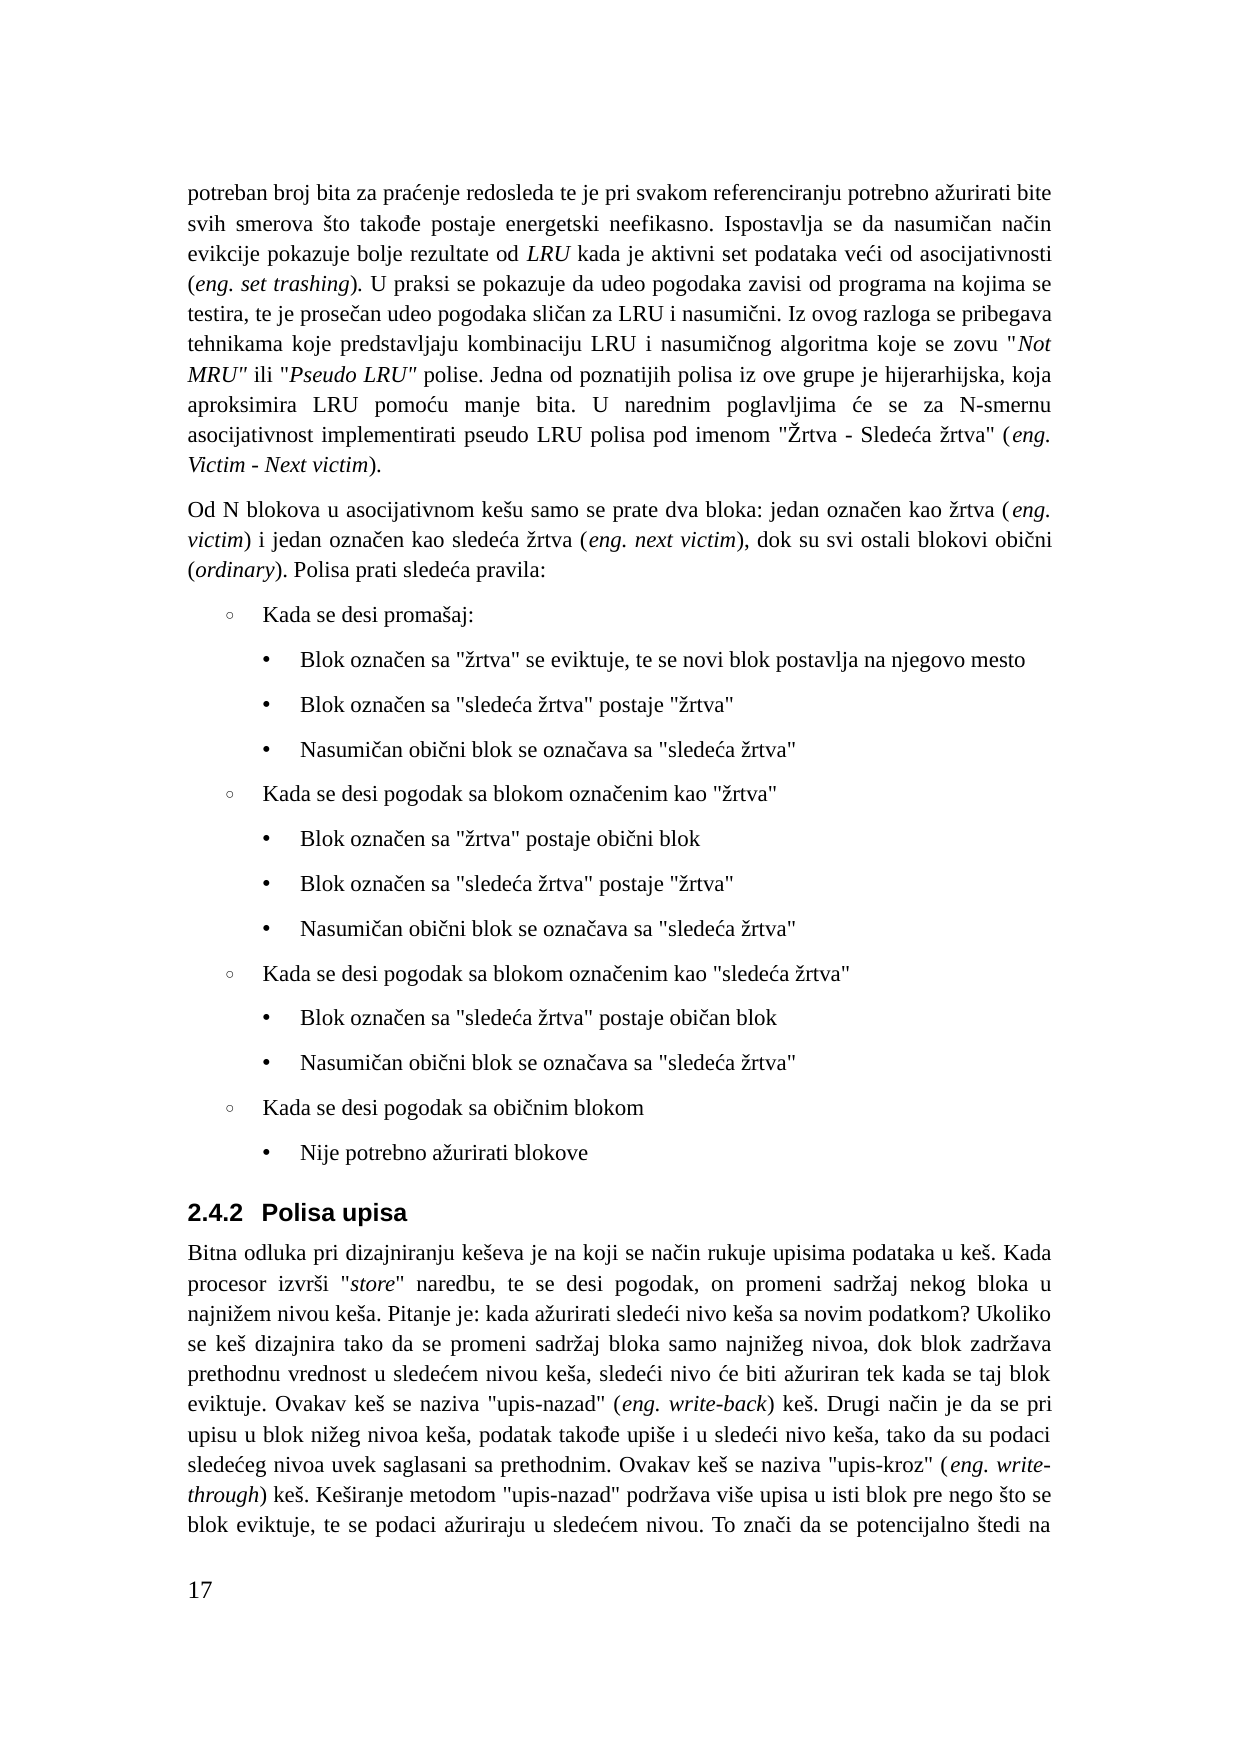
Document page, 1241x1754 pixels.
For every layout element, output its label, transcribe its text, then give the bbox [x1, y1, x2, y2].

list Blok označen sa "žrtva" se eviktuje, te se novi blok postavlja na njegovo mesto [262, 646, 1053, 672]
list Blok označen sa "žrtva" postaje obični blok [262, 825, 1053, 852]
list Nasumičan obični blok se označava sa "sledeća žrtva" [262, 1049, 1053, 1076]
list Nasumičan obični blok se označava sa "sledeća žrtva" [262, 736, 1053, 762]
list Blok označen sa "sledeća žrtva" postaje običan blok [262, 1004, 1053, 1031]
list Nije potrebno ažurirati blokove [262, 1139, 1053, 1165]
list Kada se desi pogodak sa običnim blokom [225, 1094, 1053, 1120]
list Nasumičan obični blok se označava sa "sledeća žrtva" [262, 915, 1053, 941]
subtitle Polisa upisa [187, 1198, 1053, 1227]
text Od N blokova u asocijativnom kešu samo se prate dva bloka: jedan označen kao žrtva (eng. victim) i jedan označen kao sledeća žrtva (eng. next victim), dok su svi ostali blokovi obični (ordinary). Polisa prati sledeća pravila: [187, 496, 1053, 583]
text potreban broj bita za praćenje redosleda te je pri svakom referenciranju potrebno ažurirati bite svih smerova što takođe postaje energetski neefikasno. Ispostavlja se da nasumičan način evikcije pokazuje bolje rezultate od LRU kada je aktivni set podataka veći od asocijativnosti (eng. set trashing). U praksi se pokazuje da udeo pogodaka zavisi od programa na kojima se testira, te je prosečan udeo pogodaka sličan za LRU i nasumični. Iz ovog razloga se pribegava tehnikama koje predstavljaju kombinaciju LRU i nasumičnog algoritma koje se zovu "Not MRU" ili "Pseudo LRU" polise. Jedna od poznatijih polisa iz ove grupe je hijerarhijska, koja aproksimira LRU pomoću manje bita. U narednim poglavljima će se za N-smernu asocijativnost implementirati pseudo LRU polisa pod imenom "Žrtva - Sledeća žrtva" (eng. Victim - Next victim). [187, 179, 1053, 478]
text Bitna odluka pri dizajniranju keševa je na koji se način rukuje upisima podataka u keš. Kada procesor izvrši "store" naredbu, te se desi pogodak, on promeni sadržaj nekog bloka u najnižem nivou keša. Pitanje je: kada ažurirati sledeći nivo keša sa novim podatkom? Ukoliko se keš dizajnira tako da se promeni sadržaj bloka samo najnižeg nivoa, dok blok zadržava prethodnu vrednost u sledećem nivou keša, sledeći nivo će biti ažuriran tek kada se taj blok eviktuje. Ovakav keš se naziva "upis-nazad" (eng. write-back) keš. Drugi način je da se pri upisu u blok nižeg nivoa keša, podatak takođe upiše i u sledeći nivo keša, tako da su podaci sledećeg nivoa uvek saglasani sa prethodnim. Ovakav keš se naziva "upis-kroz" (eng. write-through) keš. Keširanje metodom "upis-nazad" podržava više upisa u isti blok pre nego što se blok eviktuje, te se podaci ažuriraju u sledećem nivou. To znači da se potencijalno štedi na [187, 1239, 1053, 1538]
list Kada se desi pogodak sa blokom označenim kao "žrtva" [225, 781, 1053, 807]
list Kada se desi promašaj: [225, 601, 1053, 628]
list Kada se desi pogodak sa blokom označenim kao "sledeća žrtva" [225, 960, 1053, 986]
list Blok označen sa "sledeća žrtva" postaje "žrtva" [262, 870, 1053, 896]
list Blok označen sa "sledeća žrtva" postaje "žrtva" [262, 691, 1053, 717]
